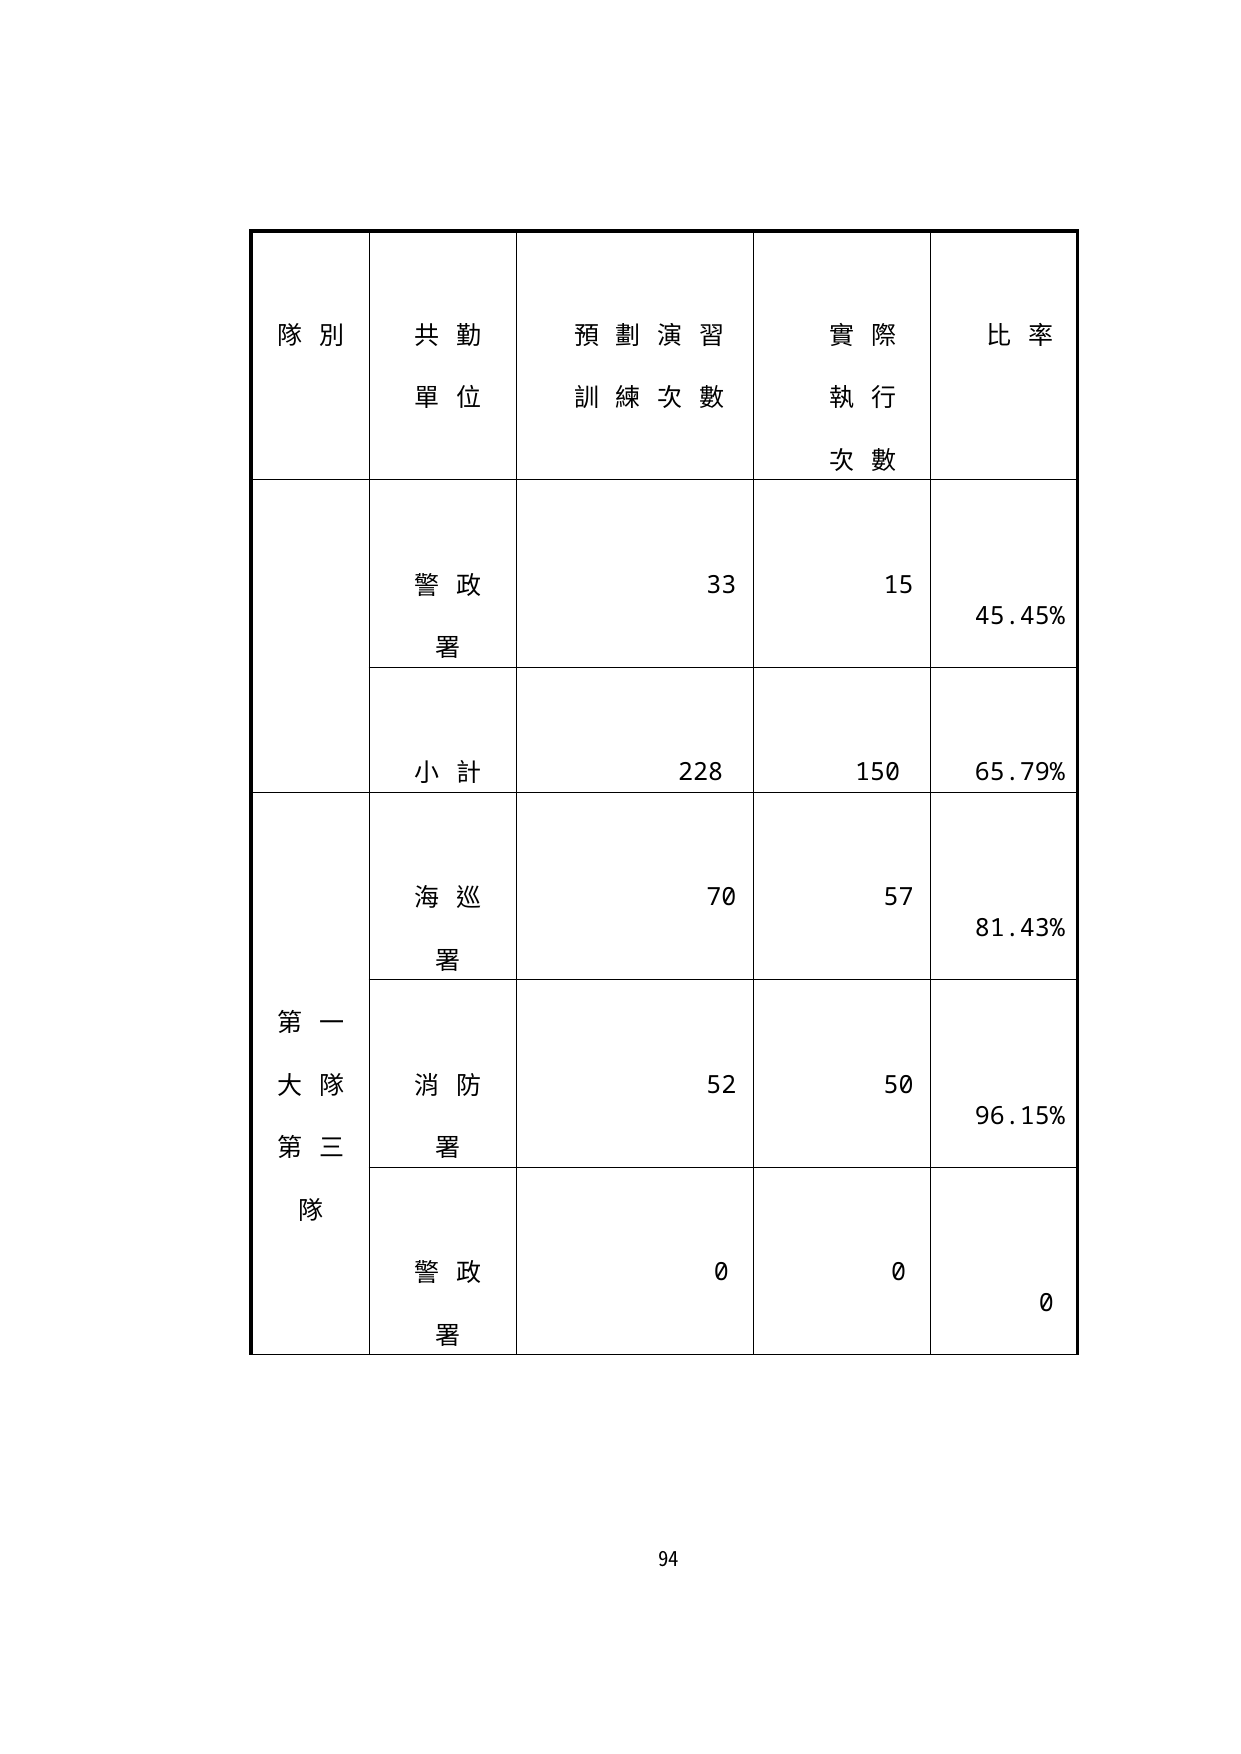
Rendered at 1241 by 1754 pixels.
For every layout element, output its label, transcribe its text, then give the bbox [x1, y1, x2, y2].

table_cell 65.79% [931, 668, 1076, 792]
table_cell 0 [931, 1168, 1076, 1354]
table_cell 150 [754, 668, 930, 792]
table_cell 第一大隊 第三隊 [253, 793, 369, 1354]
table_cell 33 [517, 480, 753, 667]
table_cell 消防署 [370, 980, 516, 1167]
table_header 比率 [931, 233, 1076, 479]
table_cell 50 [754, 980, 930, 1167]
table_cell 警政署 [370, 480, 516, 667]
table_cell 海巡署 [370, 793, 516, 979]
table_header 預劃演習訓練次數 [517, 233, 753, 479]
table_cell 45.45% [931, 480, 1076, 667]
table_cell 0 [517, 1168, 753, 1354]
table_header 實際執行次數 [754, 233, 930, 479]
table_cell 70 [517, 793, 753, 979]
table_cell 228 [517, 668, 753, 792]
table_cell [253, 480, 369, 792]
table_cell 96.15% [931, 980, 1076, 1167]
table_cell 15 [754, 480, 930, 667]
table_cell 52 [517, 980, 753, 1167]
table_header 共勤單位 [370, 233, 516, 479]
table_cell 57 [754, 793, 930, 979]
table_cell 警政署 [370, 1168, 516, 1354]
table_cell 81.43% [931, 793, 1076, 979]
table_cell 小計 [370, 668, 516, 792]
table_header 隊別 [253, 233, 369, 479]
table_cell 0 [754, 1168, 930, 1354]
